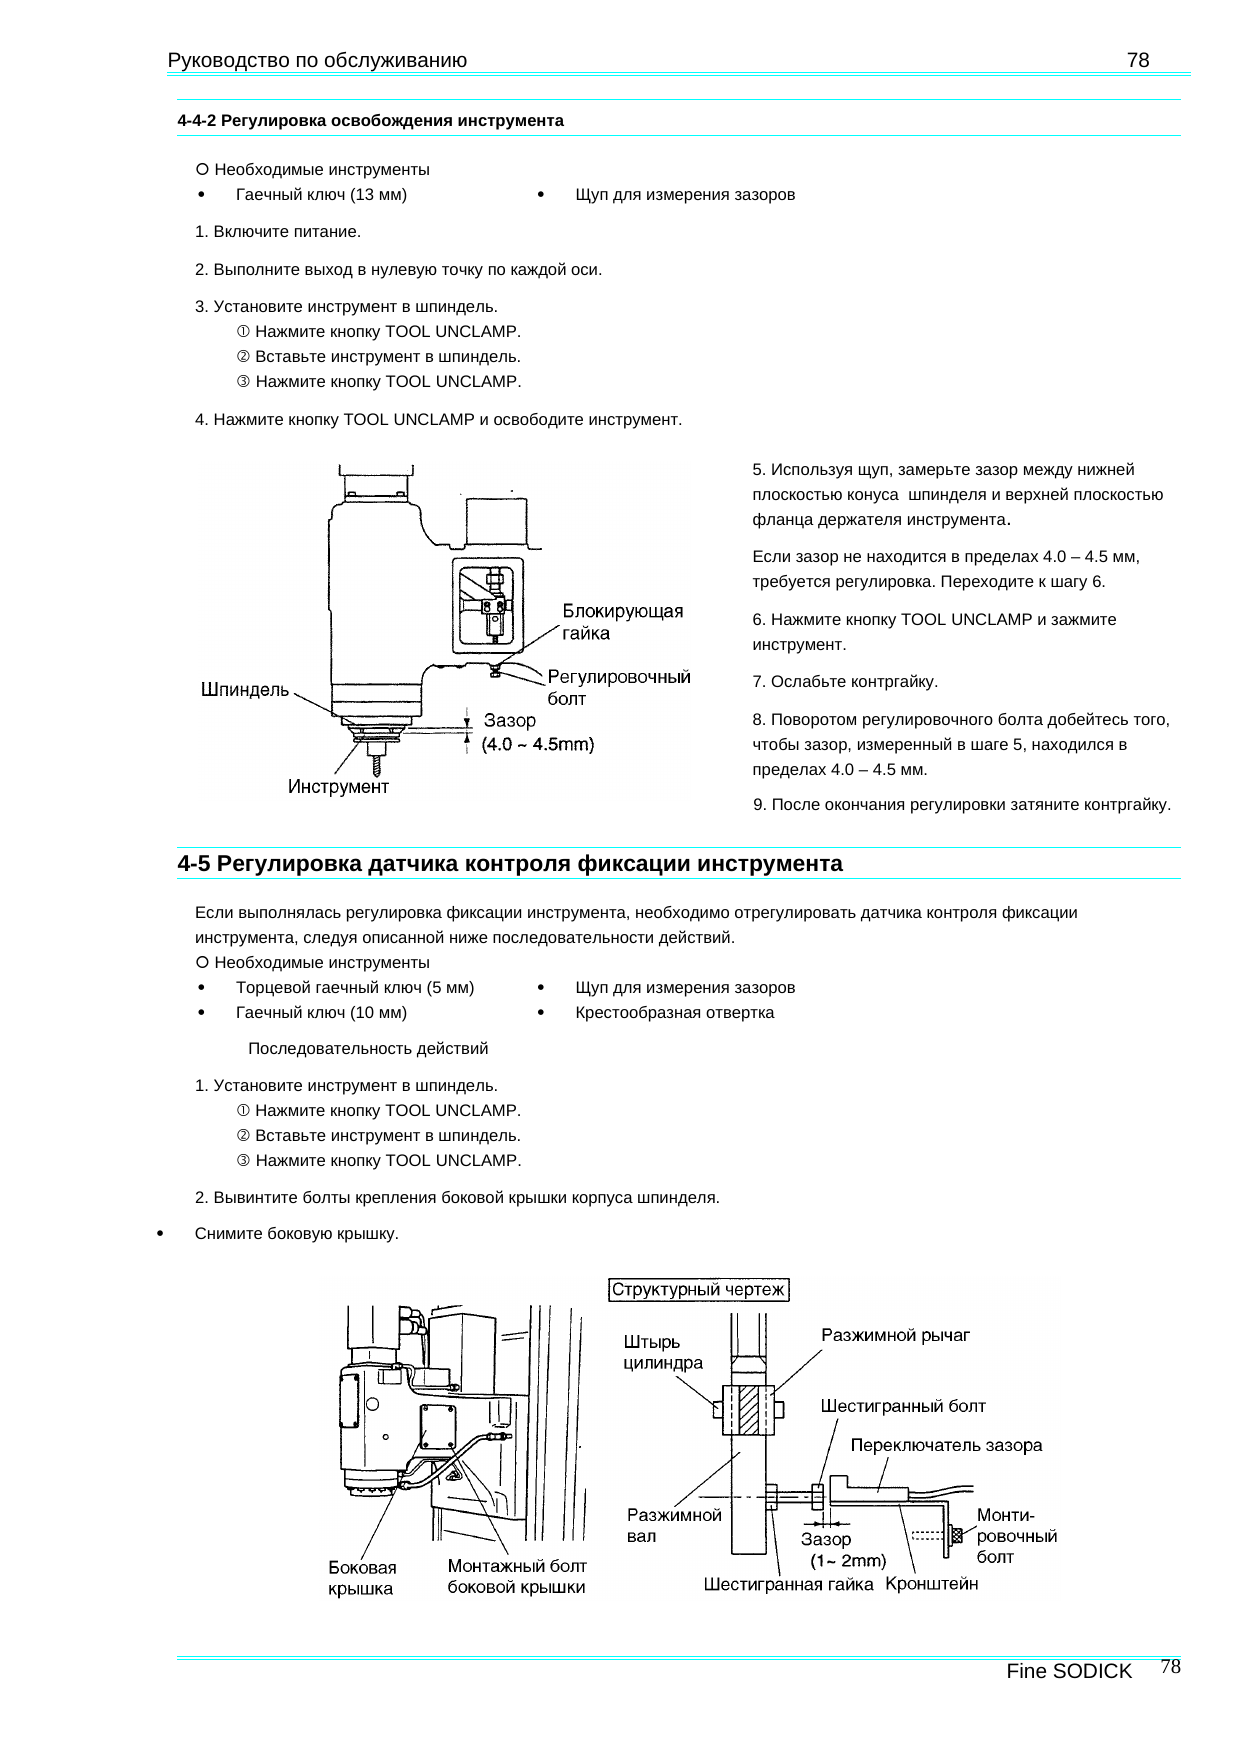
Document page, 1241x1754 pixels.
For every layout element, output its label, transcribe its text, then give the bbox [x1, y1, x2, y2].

table_header [166, 1257, 1196, 1636]
table_header Гаечный ключ (13 мм) [207, 180, 546, 205]
table_header [166, 973, 207, 998]
table_header Щуп для измерения зазоров [546, 973, 1048, 998]
text  Необходимые инструменты [195, 155, 1181, 180]
table_cell [166, 1121, 207, 1146]
text 3. Установите инструмент в шпиндель. [195, 292, 1181, 317]
table_header  Нажмите кнопку TOOL UNCLAMP. [207, 318, 1054, 342]
table_cell  Нажмите кнопку TOOL UNCLAMP. [207, 1146, 1054, 1171]
table_header  Нажмите кнопку TOOL UNCLAMP. [207, 1096, 1054, 1121]
table_header [166, 318, 207, 342]
table_cell  Вставьте инструмент в шпиндель. [207, 343, 1054, 367]
text 2. Вывинтите болты крепления боковой крышки корпуса шпинделя. [195, 1184, 1181, 1209]
text 1. Включите питание. [195, 217, 1181, 242]
table_header 5. Используя щуп, замерьте зазор между нижней плоскостью конуса шпинделя и верхней плоскостью фланца держателя инструмента. Если зазор не находится в пределах 4.0 – 4.5 мм, требуется регулировка. Переходите к шагу 6. 6. Нажмите кнопку TOOL UNCLAMP и зажмите инструмент. 7. Ослабьте контргайку. 8. Поворотом регулировочного болта добейтесь того, чтобы зазор, измеренный в шаге 5, находился в пределах 4.0 – 4.5 мм. 9. После окончания регулировки затяните контргайку. [724, 443, 1196, 822]
table_header [166, 180, 207, 205]
text 2. Выполните выход в нулевую точку по каждой оси. [195, 255, 1181, 280]
table_cell [166, 1146, 207, 1171]
text 4-4-2 Регулировка освобождения инструмента [177, 100, 1181, 135]
table_cell Гаечный ключ (10 мм) [207, 998, 546, 1023]
text 4-5 Регулировка датчика контроля фиксации инструмента [177, 848, 1181, 878]
table_header [166, 443, 723, 822]
list Снимите боковую крышку. [157, 1219, 1181, 1244]
table_header Торцевой гаечный ключ (5 мм) [207, 973, 546, 998]
table_cell Крестообразная отвертка [546, 998, 1048, 1023]
table_cell  Вставьте инструмент в шпиндель. [207, 1121, 1054, 1146]
table_header [166, 1096, 207, 1121]
table_cell [166, 368, 207, 392]
text Последовательность действий [218, 1036, 1181, 1059]
table_header Щуп для измерения зазоров [546, 180, 1048, 205]
picture [319, 1276, 1061, 1601]
text Если выполнялась регулировка фиксации инструмента, необходимо отрегулировать датчика контроля фиксации инструмента, следуя описанной ниже последовательности действий. [195, 898, 1181, 948]
text 1. Установите инструмент в шпиндель. [195, 1071, 1181, 1096]
picture [198, 461, 691, 801]
table_cell [166, 998, 207, 1023]
table_cell [166, 343, 207, 367]
text  Необходимые инструменты [195, 948, 1181, 973]
text 4. Нажмите кнопку TOOL UNCLAMP и освободите инструмент. [195, 405, 1181, 430]
table_cell  Нажмите кнопку TOOL UNCLAMP. [207, 368, 1054, 392]
